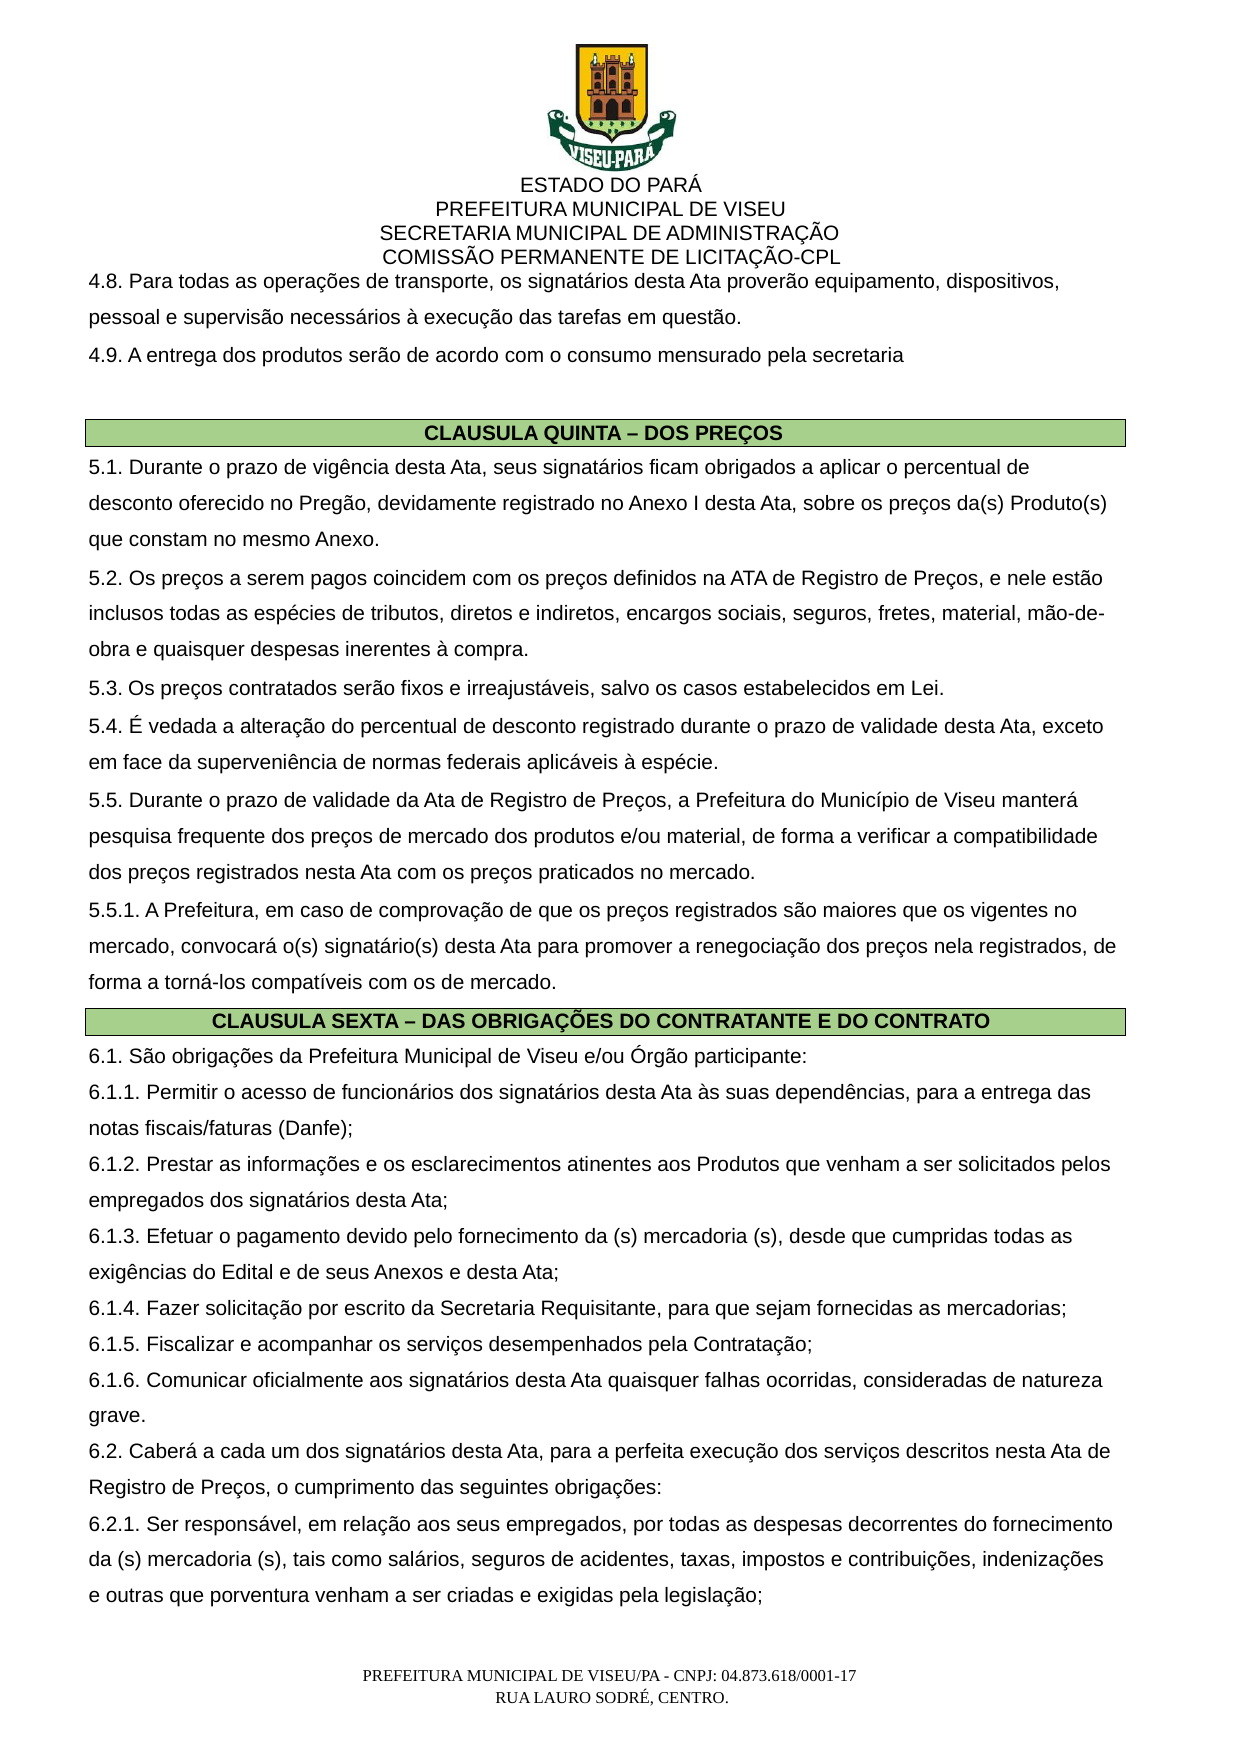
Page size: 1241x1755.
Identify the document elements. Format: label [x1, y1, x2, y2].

picture [547, 44, 677, 172]
